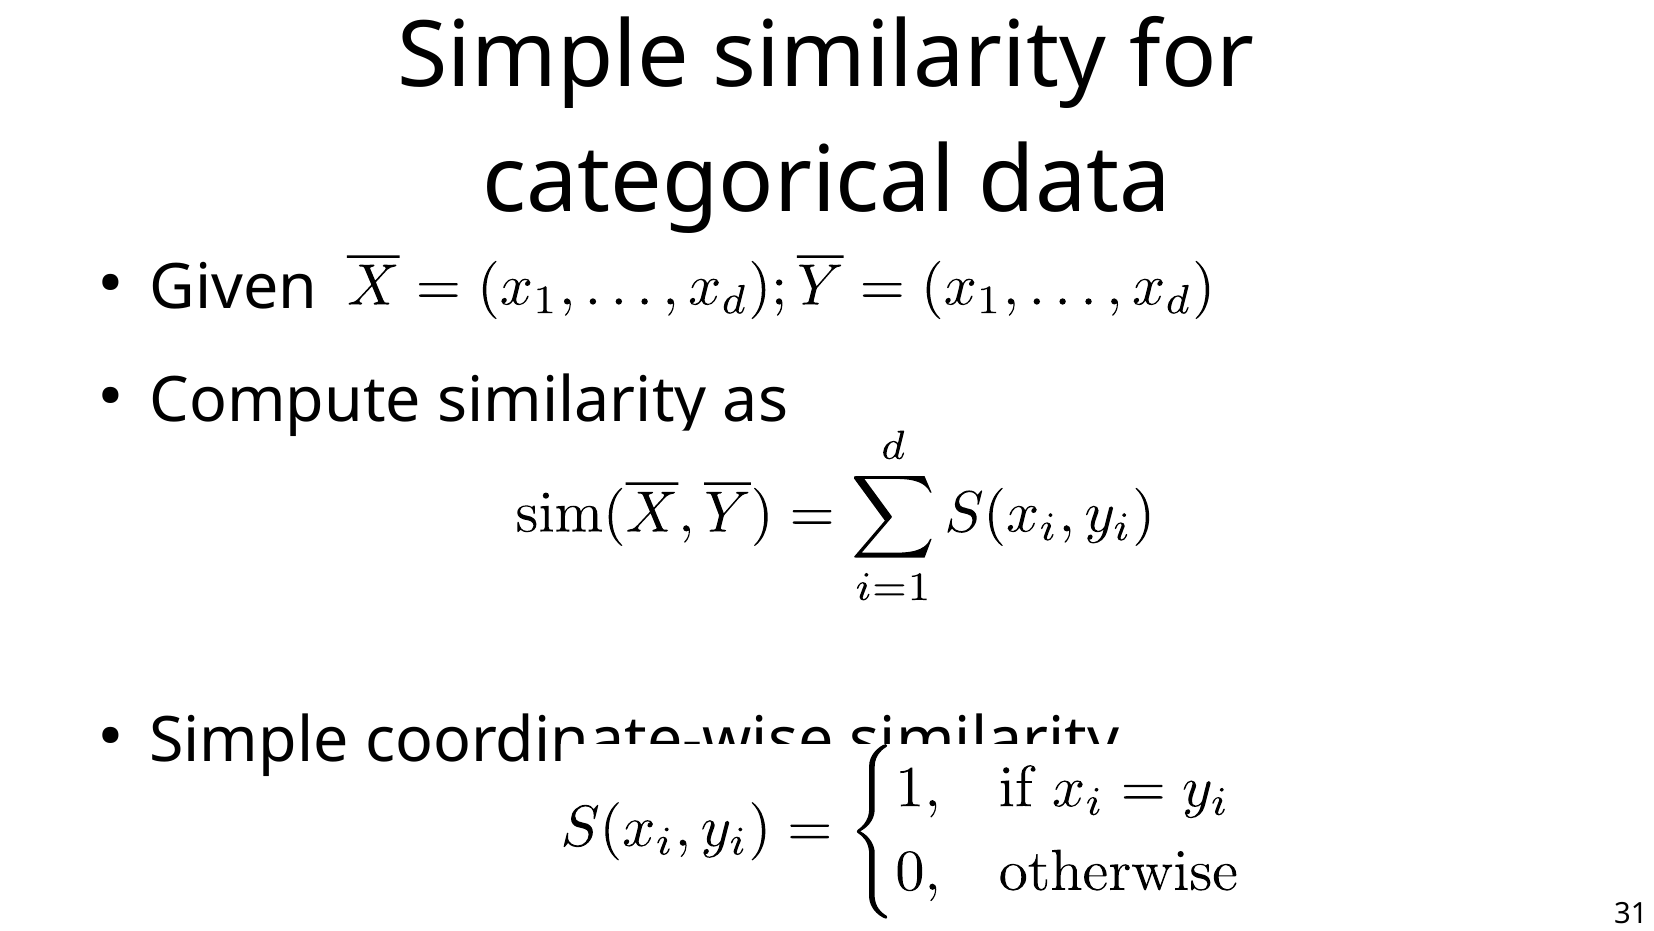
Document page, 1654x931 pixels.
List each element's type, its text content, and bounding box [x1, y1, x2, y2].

text_box [515, 430, 1156, 601]
text_box [346, 255, 1216, 320]
title Simple similarity for categorical data [82, 1, 1571, 226]
text_box [560, 744, 1239, 919]
list Given Compute similarity as Simple coordinate-wise similarity [82, 241, 1571, 781]
